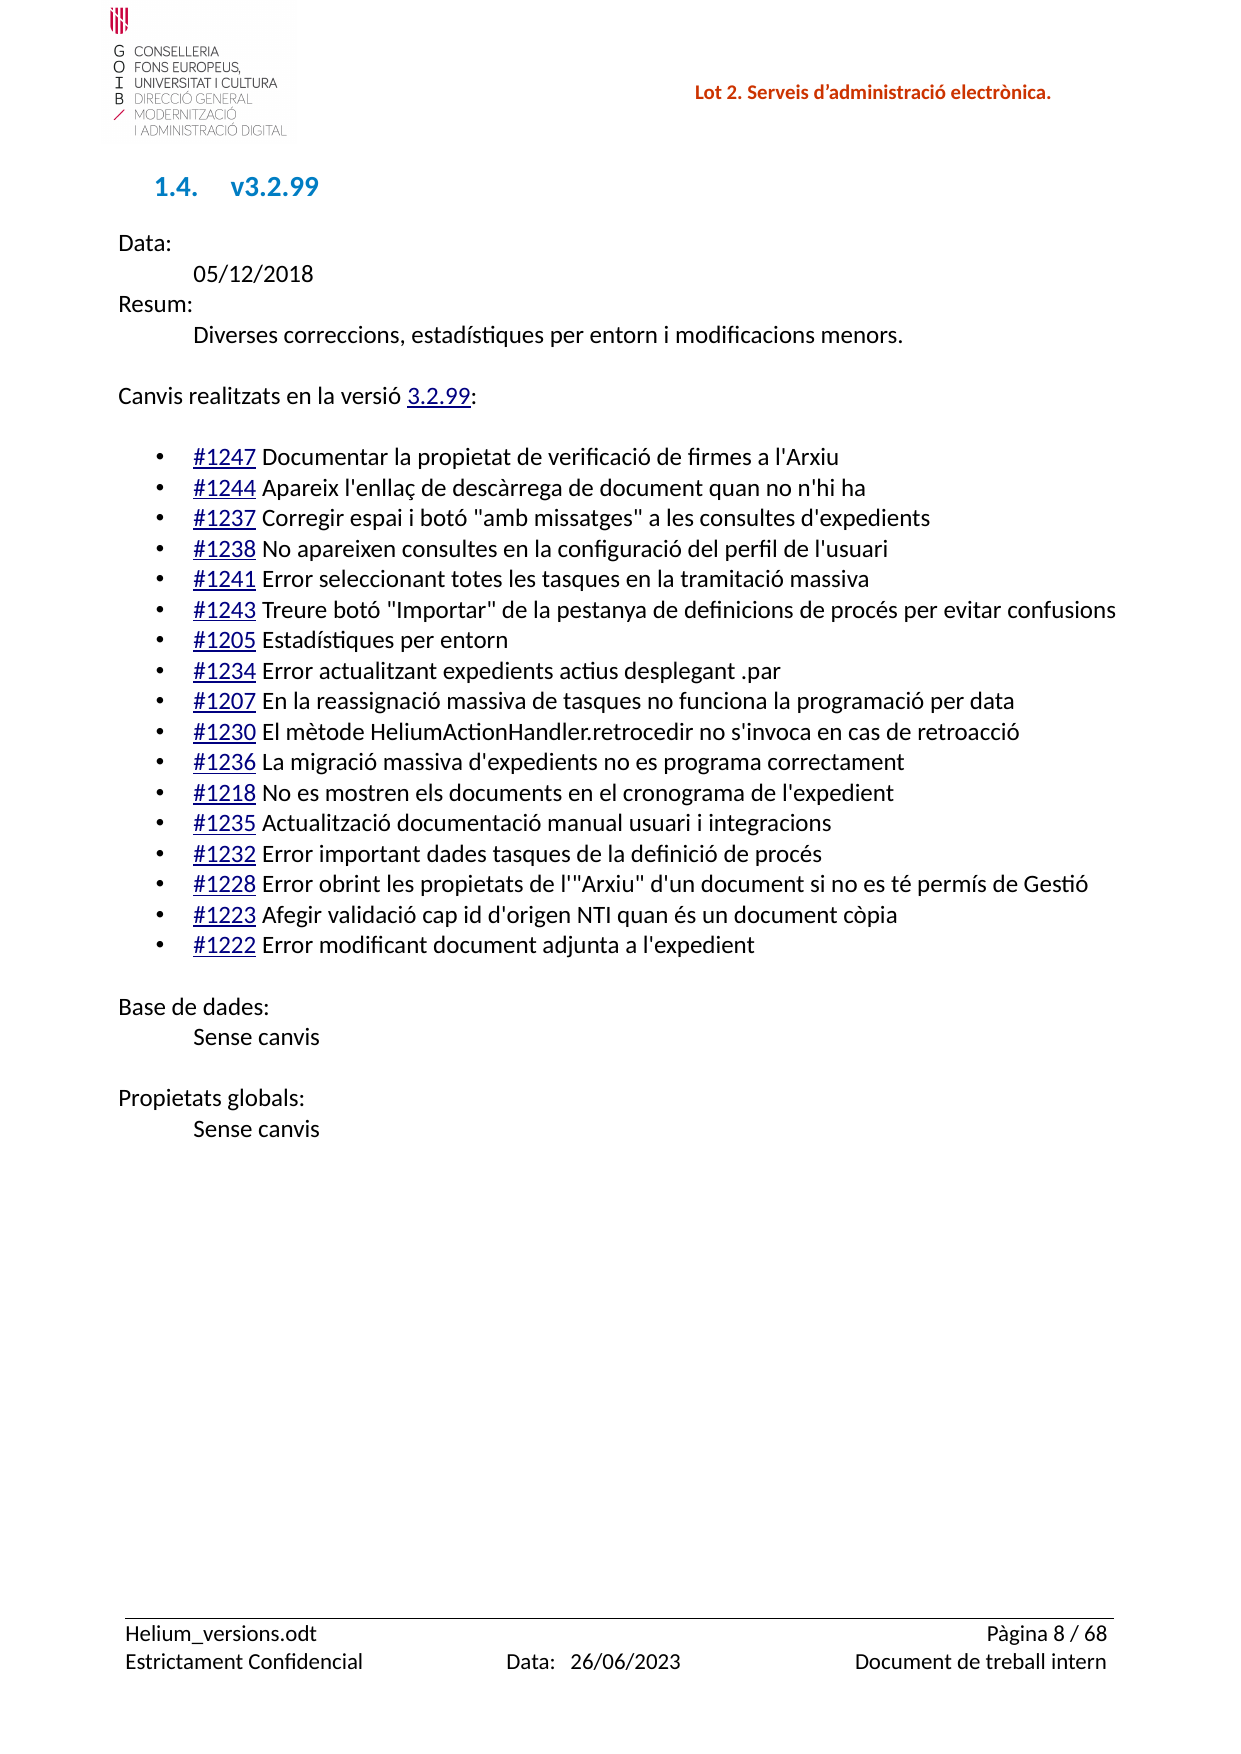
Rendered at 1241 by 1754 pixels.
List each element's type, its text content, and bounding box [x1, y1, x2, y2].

list #1230 El mètode HeliumActionHandler.retrocedir no s'invoca en cas de retroacció [156, 716, 1122, 746]
text Base de dades: [118, 991, 1122, 1021]
list #1238 No apareixen consultes en la configuració del perfil de l'usuari [156, 533, 1122, 563]
list #1236 La migració massiva d'expedients no es programa correctament [156, 746, 1122, 777]
list #1218 No es mostren els documents en el cronograma de l'expedient [156, 777, 1122, 807]
list #1228 Error obrint les propietats de l'"Arxiu" d'un document si no es té permís de Gestió [156, 868, 1122, 899]
text Resum: [118, 289, 1122, 319]
list #1243 Treure botó "Importar" de la pestanya de definicions de procés per evitar confusions [156, 594, 1122, 624]
text Sense canvis [118, 1021, 1122, 1052]
list #1235 Actualització documentació manual usuari i integracions [156, 807, 1122, 838]
subtitle v3.2.99 [153, 168, 1122, 204]
text 05/12/2018 [118, 258, 1122, 289]
list #1247 Documentar la propietat de verificació de firmes a l'Arxiu [156, 441, 1122, 472]
list #1244 Apareix l'enllaç de descàrrega de document quan no n'hi ha [156, 472, 1122, 502]
list #1207 En la reassignació massiva de tasques no funciona la programació per data [156, 685, 1122, 716]
text Sense canvis [118, 1113, 1122, 1143]
list #1205 Estadístiques per entorn [156, 624, 1122, 655]
list #1241 Error seleccionant totes les tasques en la tramitació massiva [156, 563, 1122, 594]
text Data: [118, 228, 1122, 258]
list #1237 Corregir espai i botó "amb missatges" a les consultes d'expedients [156, 502, 1122, 533]
list #1222 Error modificant document adjunta a l'expedient [156, 929, 1122, 960]
list #1234 Error actualitzant expedients actius desplegant .par [156, 655, 1122, 685]
text Propietats globals: [118, 1082, 1122, 1113]
list #1223 Afegir validació cap id d'origen NTI quan és un document còpia [156, 899, 1122, 929]
list #1232 Error important dades tasques de la definició de procés [156, 838, 1122, 868]
picture [100, 0, 297, 144]
text Diverses correccions, estadístiques per entorn i modificacions menors. [118, 319, 1122, 350]
text Canvis realitzats en la versió 3.2.99: [118, 380, 1122, 411]
